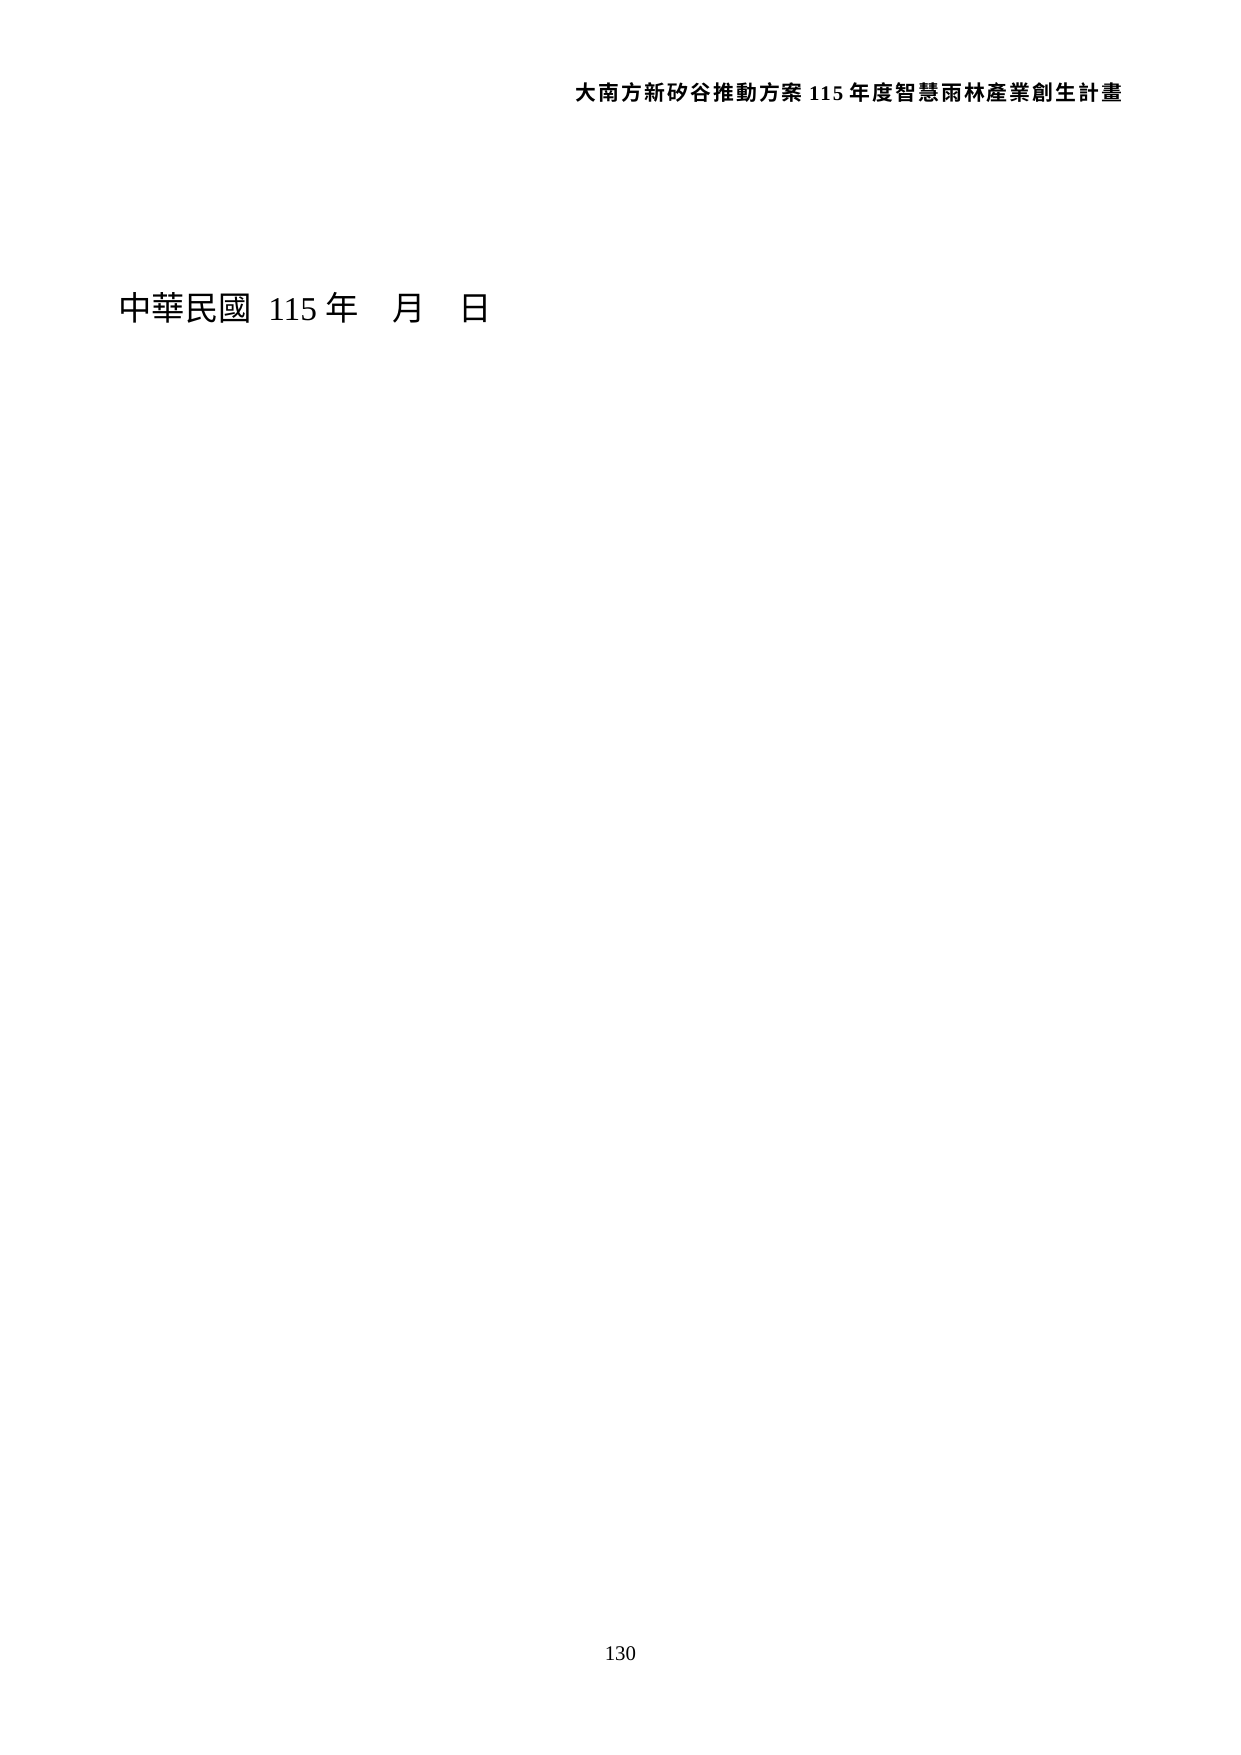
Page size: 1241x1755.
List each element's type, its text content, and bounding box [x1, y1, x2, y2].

text 中華民國 115 年 月 日 [118, 264, 1122, 326]
